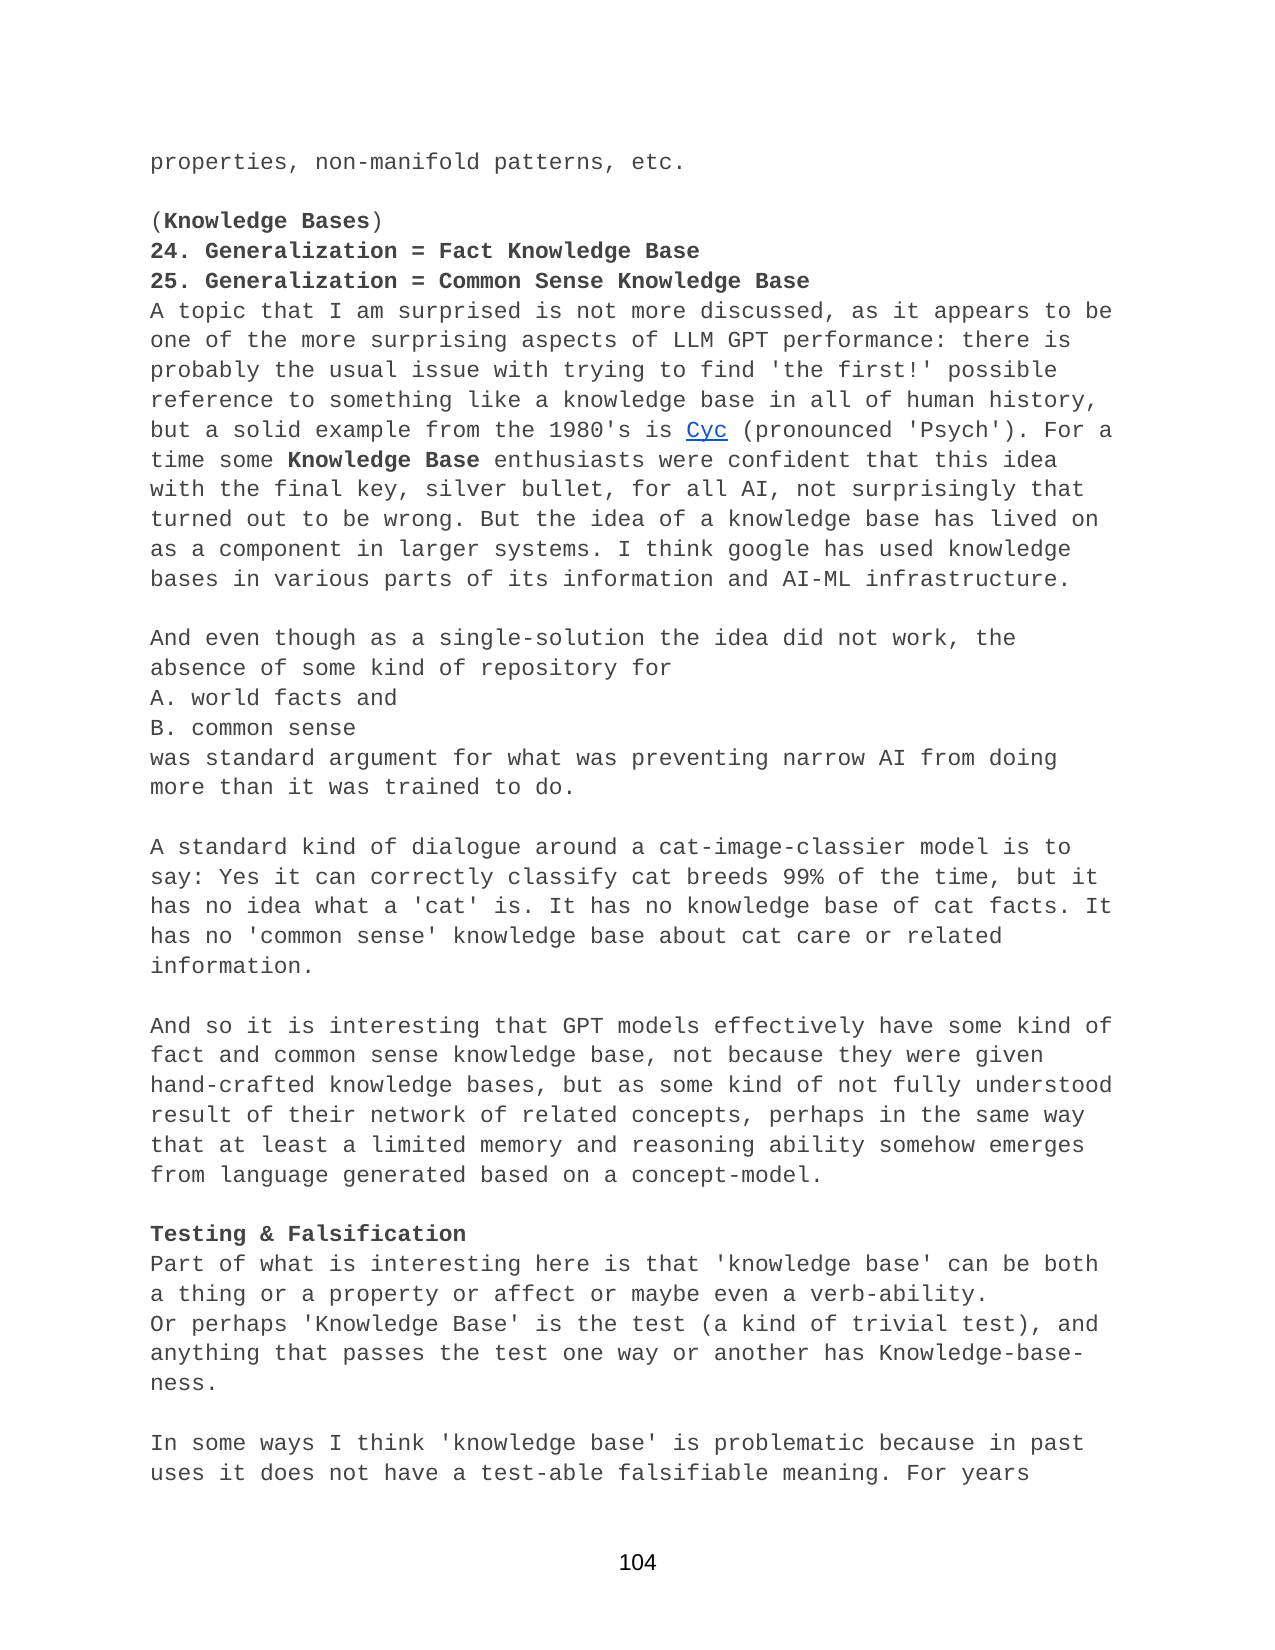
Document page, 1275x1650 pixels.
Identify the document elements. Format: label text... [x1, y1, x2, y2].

text properties, non-manifold patterns, etc. [150, 150, 1125, 176]
text Testing & Falsification [150, 1222, 1125, 1248]
text Part of what is interesting here is that 'knowledge base' can be both a thing or a property or affect or maybe even a verb-ability. [150, 1252, 1125, 1308]
text 24. Generalization = Fact Knowledge Base [150, 239, 1125, 265]
text In some ways I think 'knowledge base' is problematic because in past uses it does not have a test-able falsifiable meaning. For years [150, 1431, 1125, 1487]
text Or perhaps 'Knowledge Base' is the test (a kind of trivial test), and anything that passes the test one way or another has Knowledge-base-ness. [150, 1312, 1125, 1397]
text was standard argument for what was preventing narrow AI from doing more than it was trained to do. [150, 746, 1125, 802]
text B. common sense [150, 716, 1125, 742]
text (Knowledge Bases) [150, 209, 1125, 236]
text And even though as a single-solution the idea did not work, the absence of some kind of repository for [150, 627, 1125, 682]
text A topic that I am surprised is not more discussed, as it appears to be one of the more surprising aspects of LLM GPT performance: there is probably the usual issue with trying to find 'the first!' possible reference to something like a knowledge base in all of human history, but a solid example from the 1980's is Cyc (pronounced 'Psych'). For a time some Knowledge Base enthusiasts were confident that this idea with the final key, silver bullet, for all AI, not surprisingly that turned out to be wrong. But the idea of a knowledge base has lived on as a component in larger systems. I think google has used knowledge bases in various parts of its information and AI-ML infrastructure. [150, 299, 1125, 593]
text A standard kind of dialogue around a cat-image-classier model is to say: Yes it can correctly classify cat breeds 99% of the time, but it has no idea what a 'cat' is. It has no knowledge base of cat facts. It has no 'common sense' knowledge base about cat care or related information. [150, 835, 1125, 980]
text And so it is interesting that GPT models effectively have some kind of fact and common sense knowledge base, not because they were given hand-crafted knowledge bases, but as some kind of not fully understood result of their network of related concepts, perhaps in the same way that at least a limited memory and reasoning ability somehow emerges from language generated based on a concept-model. [150, 1014, 1125, 1189]
text 25. Generalization = Common Sense Knowledge Base [150, 269, 1125, 295]
text A. world facts and [150, 686, 1125, 712]
